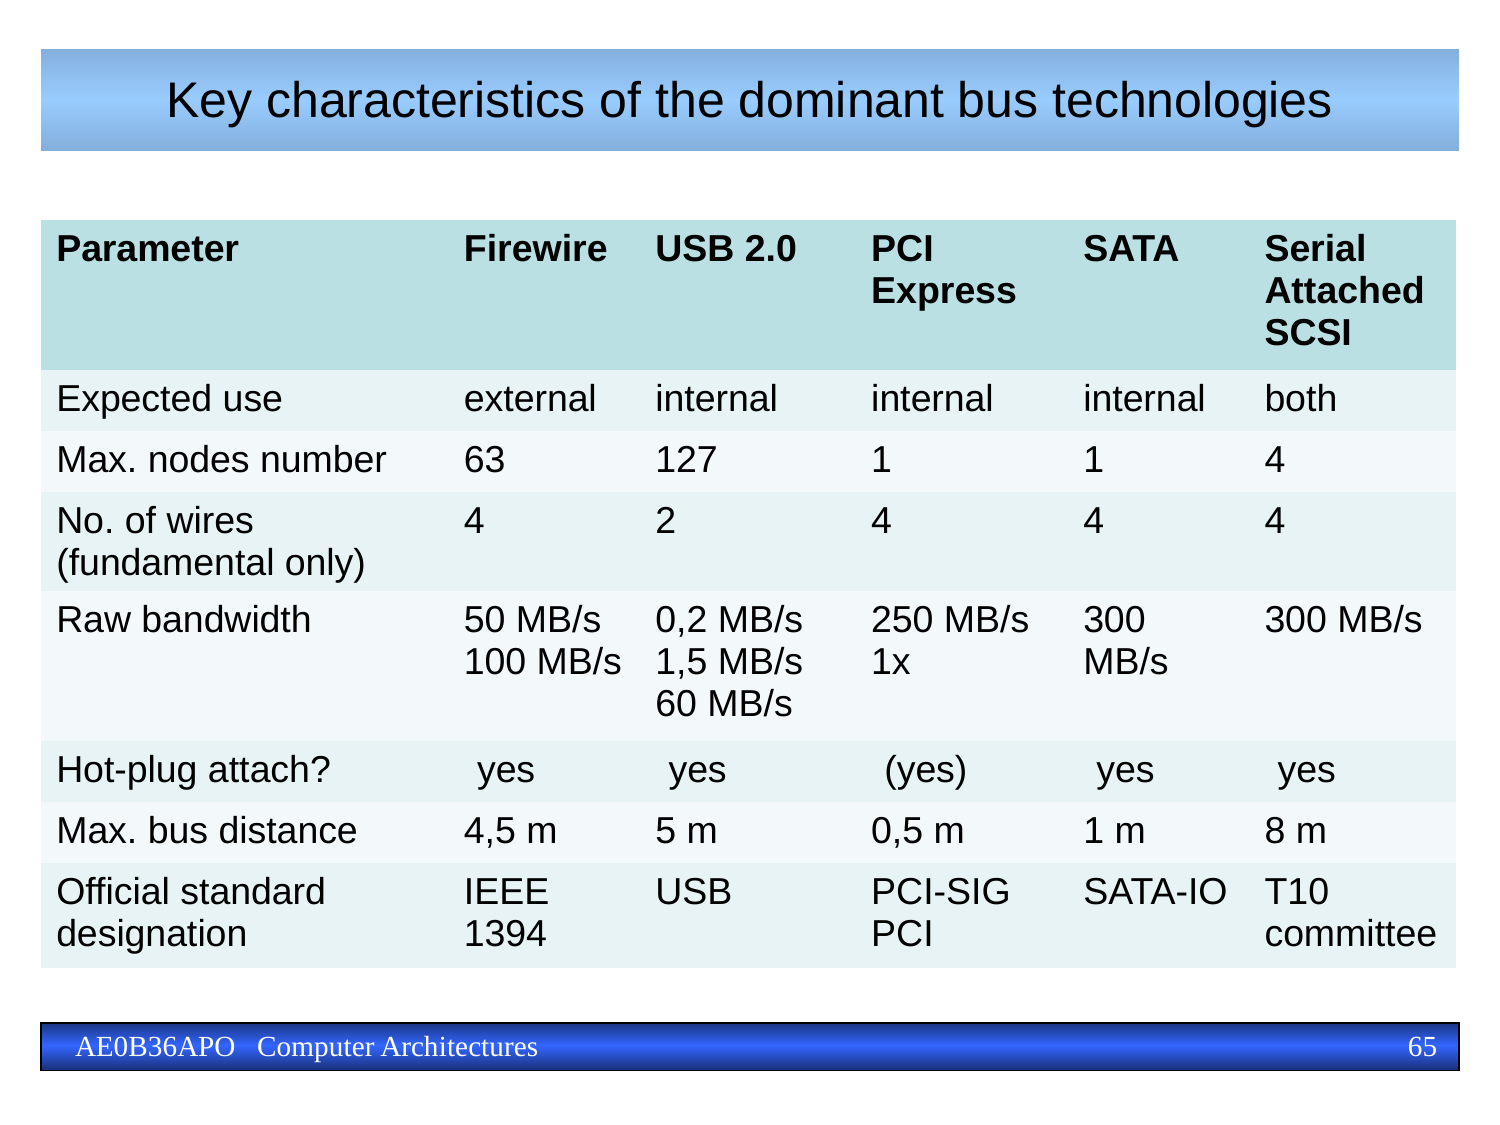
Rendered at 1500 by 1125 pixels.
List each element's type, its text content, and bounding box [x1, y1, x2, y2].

table_cell internal [640, 370, 856, 431]
table_cell 4 [1249, 492, 1456, 591]
table_header SATA [1068, 220, 1249, 370]
table_cell 8 m [1249, 802, 1456, 863]
table_cell 300 MB/s [1249, 591, 1456, 741]
table_cell 1 [1068, 431, 1249, 492]
table_cell USB [640, 863, 856, 968]
table_cell 4 [449, 492, 640, 591]
title Key characteristics of the dominant bus technologies [41, 49, 1459, 151]
table_cell 4 [856, 492, 1068, 591]
table_cell PCI-SIG PCI [856, 863, 1068, 968]
table_header Firewire [449, 220, 640, 370]
table_cell yes [449, 741, 640, 802]
table_cell 63 [449, 431, 640, 492]
table_cell both [1249, 370, 1456, 431]
table_cell T10 committee [1249, 863, 1456, 968]
table_cell Max. nodes number [41, 431, 449, 492]
table_cell 250 MB/s 1x [856, 591, 1068, 741]
table_cell Max. bus distance [41, 802, 449, 863]
table_cell yes [1249, 741, 1456, 802]
table_cell Hot-plug attach? [41, 741, 449, 802]
table_cell 300 MB/s [1068, 591, 1249, 741]
table_header USB 2.0 [640, 220, 856, 370]
table_cell 1 m [1068, 802, 1249, 863]
table_cell Raw bandwidth [41, 591, 449, 741]
table_cell Official standard designation [41, 863, 449, 968]
table_cell IEEE 1394 [449, 863, 640, 968]
table_cell Expected use [41, 370, 449, 431]
table_cell 2 [640, 492, 856, 591]
table_cell 5 m [640, 802, 856, 863]
table_cell No. of wires (fundamental only) [41, 492, 449, 591]
table_cell yes [640, 741, 856, 802]
table_cell internal [856, 370, 1068, 431]
table_cell 4 [1249, 431, 1456, 492]
table_header Parameter [41, 220, 449, 370]
table_header Serial Attached SCSI [1249, 220, 1456, 370]
table_header PCI Express [856, 220, 1068, 370]
table_cell yes [1068, 741, 1249, 802]
table_cell 127 [640, 431, 856, 492]
table_cell SATA-IO [1068, 863, 1249, 968]
table_cell 1 [856, 431, 1068, 492]
table_cell 4,5 m [449, 802, 640, 863]
table_cell 4 [1068, 492, 1249, 591]
table_cell 50 MB/s 100 MB/s [449, 591, 640, 741]
table_cell internal [1068, 370, 1249, 431]
table_cell 0,2 MB/s 1,5 MB/s 60 MB/s [640, 591, 856, 741]
table_cell 0,5 m [856, 802, 1068, 863]
table_cell (yes) [856, 741, 1068, 802]
table_cell external [449, 370, 640, 431]
